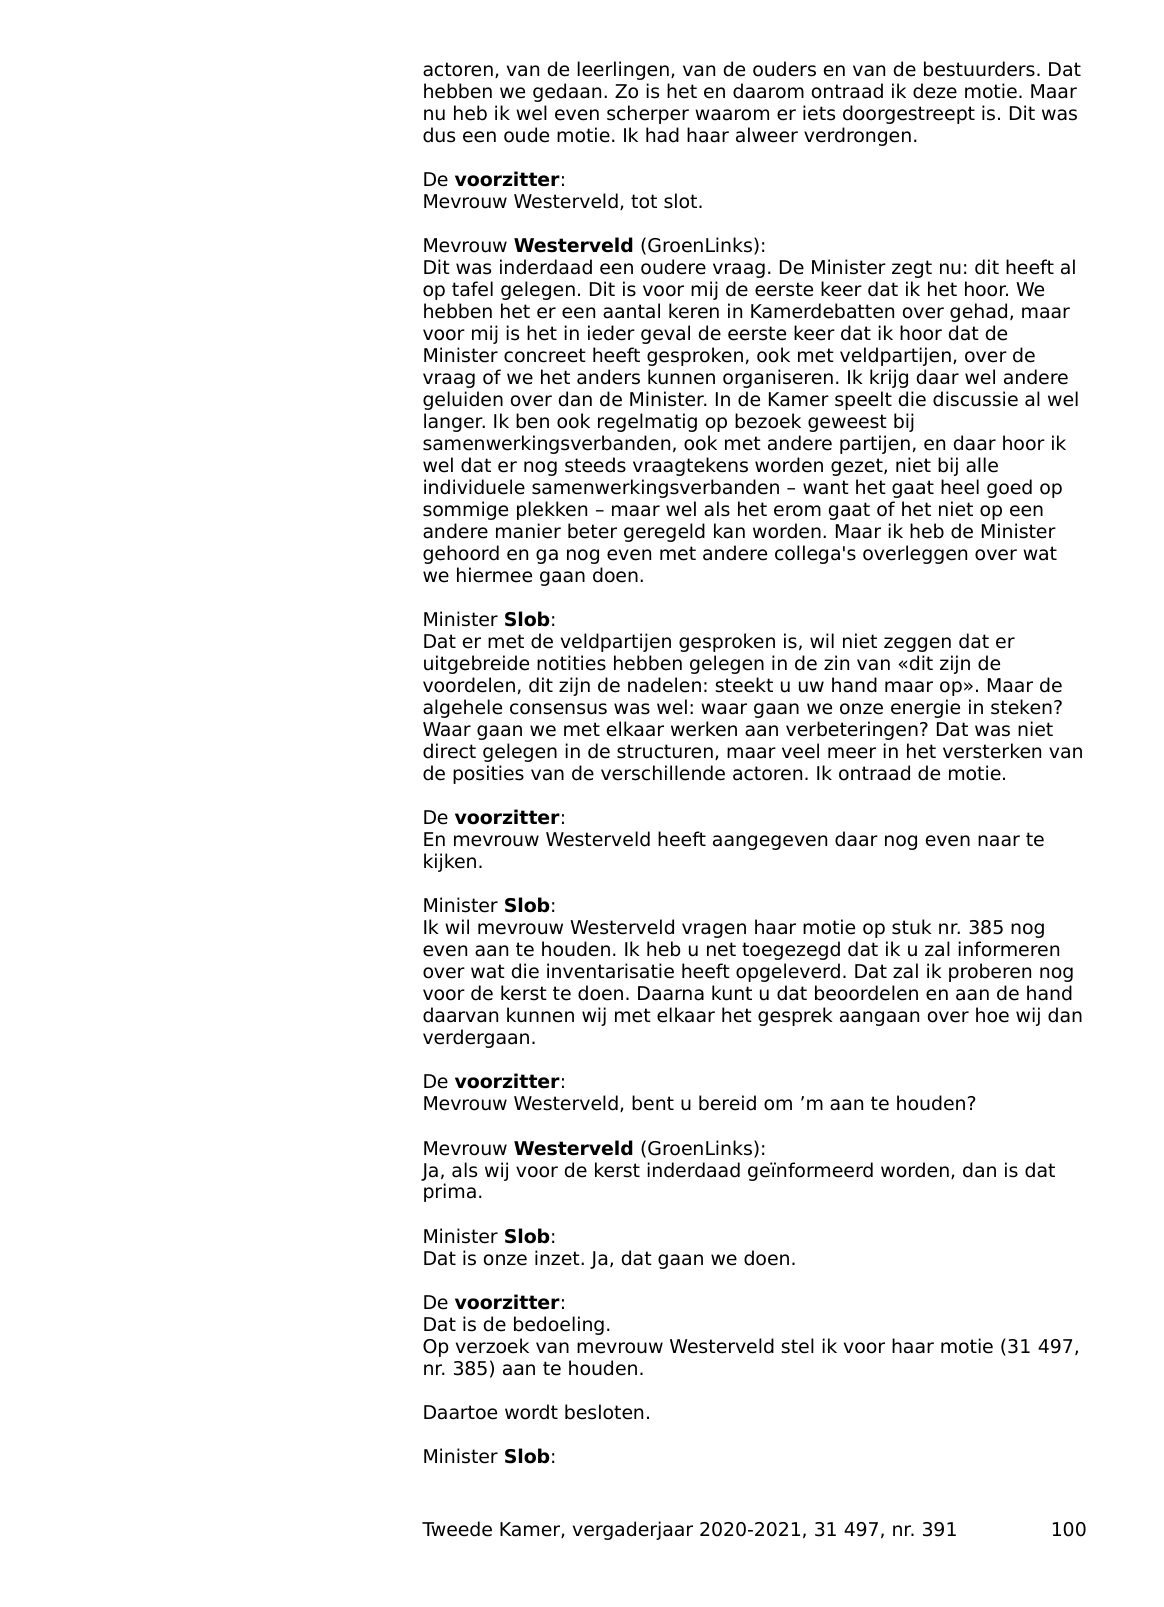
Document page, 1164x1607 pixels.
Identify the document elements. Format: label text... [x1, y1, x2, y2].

text Dat is de bedoeling. [422, 1314, 1087, 1336]
text Daartoe wordt besloten. [422, 1402, 1087, 1424]
text Mevrouw Westerveld, tot slot. [422, 191, 1087, 213]
text Minister Slob: [422, 1226, 1087, 1248]
text Ja, als wij voor de kerst inderdaad geïnformeerd worden, dan is dat prima. [422, 1159, 1087, 1203]
text Dit was inderdaad een oudere vraag. De Minister zegt nu: dit heeft al op tafel gelegen. Dit is voor mij de eerste keer dat ik het hoor. We hebben het er een aantal keren in Kamerdebatten over gehad, maar voor mij is het in ieder geval de eerste keer dat ik hoor dat de Minister concreet heeft gesproken, ook met veldpartijen, over de vraag of we het anders kunnen organiseren. Ik krijg daar wel andere geluiden over dan de Minister. In de Kamer speelt die discussie al wel langer. Ik ben ook regelmatig op bezoek geweest bij samenwerkingsverbanden, ook met andere partijen, en daar hoor ik wel dat er nog steeds vraagtekens worden gezet, niet bij alle individuele samenwerkingsverbanden – want het gaat heel goed op sommige plekken – maar wel als het erom gaat of het niet op een andere manier beter geregeld kan worden. Maar ik heb de Minister gehoord en ga nog even met andere collega's overleggen over wat we hiermee gaan doen. [422, 257, 1087, 587]
text De voorzitter: [422, 807, 1087, 829]
text Mevrouw Westerveld (GroenLinks): [422, 1137, 1087, 1159]
text Op verzoek van mevrouw Westerveld stel ik voor haar motie (31 497, nr. 385) aan te houden. [422, 1336, 1087, 1380]
text Dat er met de veldpartijen gesproken is, wil niet zeggen dat er uitgebreide notities hebben gelegen in de zin van «dit zijn de voordelen, dit zijn de nadelen: steekt u uw hand maar op». Maar de algehele consensus was wel: waar gaan we onze energie in steken? Waar gaan we met elkaar werken aan verbeteringen? Dat was niet direct gelegen in de structuren, maar veel meer in het versterken van de posities van de verschillende actoren. Ik ontraad de motie. [422, 631, 1087, 785]
text actoren, van de leerlingen, van de ouders en van de bestuurders. Dat hebben we gedaan. Zo is het en daarom ontraad ik deze motie. Maar nu heb ik wel even scherper waarom er iets doorgestreept is. Dit was dus een oude motie. Ik had haar alweer verdrongen. [422, 59, 1087, 147]
text De voorzitter: [422, 1071, 1087, 1093]
text Ik wil mevrouw Westerveld vragen haar motie op stuk nr. 385 nog even aan te houden. Ik heb u net toegezegd dat ik u zal informeren over wat die inventarisatie heeft opgeleverd. Dat zal ik proberen nog voor de kerst te doen. Daarna kunt u dat beoordelen en aan de hand daarvan kunnen wij met elkaar het gesprek aangaan over hoe wij dan verdergaan. [422, 917, 1087, 1049]
text Minister Slob: [422, 895, 1087, 917]
text Minister Slob: [422, 609, 1087, 631]
text Mevrouw Westerveld (GroenLinks): [422, 235, 1087, 257]
text Minister Slob: [422, 1446, 1087, 1468]
text Dat is onze inzet. Ja, dat gaan we doen. [422, 1248, 1087, 1269]
text Mevrouw Westerveld, bent u bereid om ’m aan te houden? [422, 1093, 1087, 1115]
text De voorzitter: [422, 169, 1087, 191]
text En mevrouw Westerveld heeft aangegeven daar nog even naar te kijken. [422, 829, 1087, 873]
text De voorzitter: [422, 1292, 1087, 1314]
